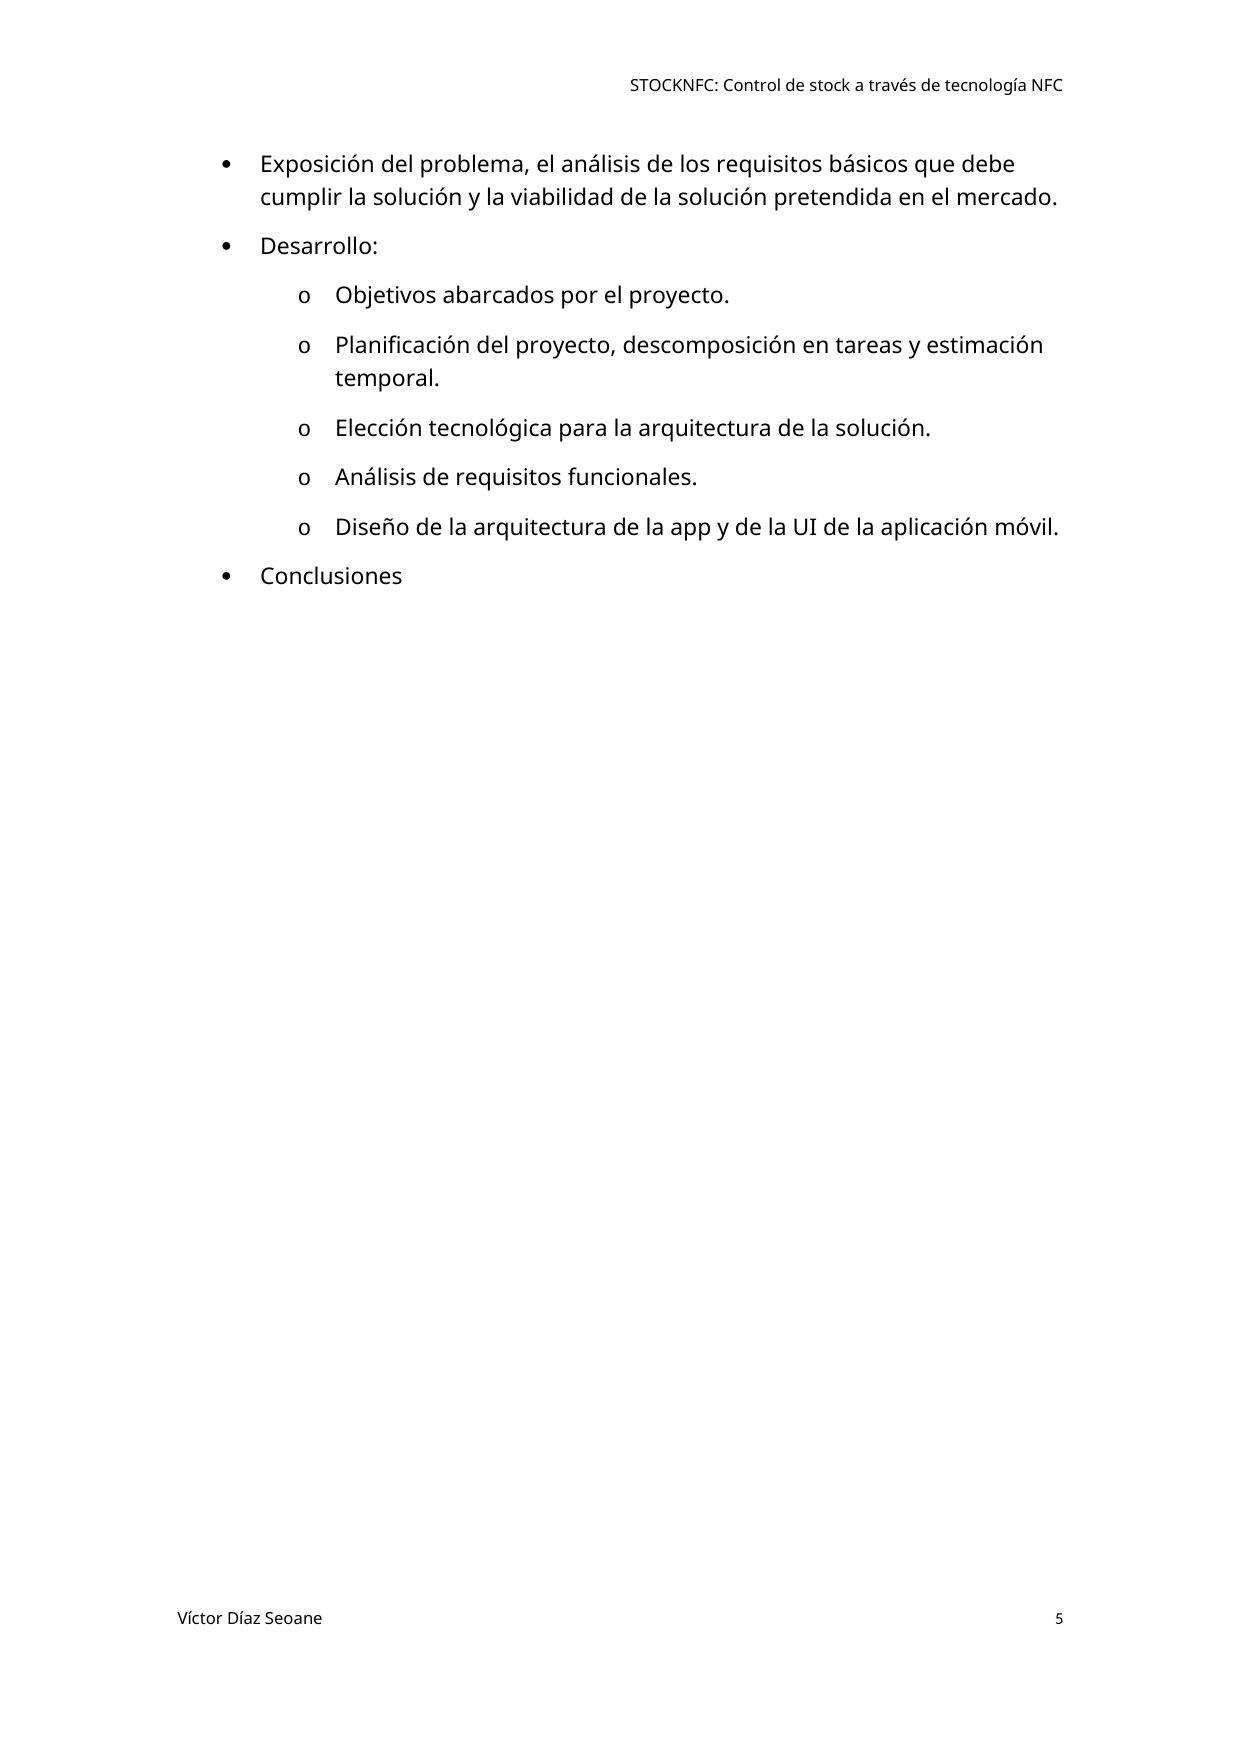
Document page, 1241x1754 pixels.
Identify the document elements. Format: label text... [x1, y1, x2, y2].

list Planificación del proyecto, descomposición en tareas y estimación temporal. [297, 329, 1063, 393]
list Análisis de requisitos funcionales. [297, 461, 1063, 492]
list Conclusiones [222, 560, 1063, 591]
list Objetivos abarcados por el proyecto. [297, 279, 1063, 311]
list Elección tecnológica para la arquitectura de la solución. [297, 411, 1063, 443]
list Exposición del problema, el análisis de los requisitos básicos que debe cumplir la solución y la viabilidad de la solución pretendida en el mercado. [222, 148, 1063, 212]
list Desarrollo: [222, 230, 1063, 261]
list Diseño de la arquitectura de la app y de la UI de la aplicación móvil. [297, 511, 1063, 542]
